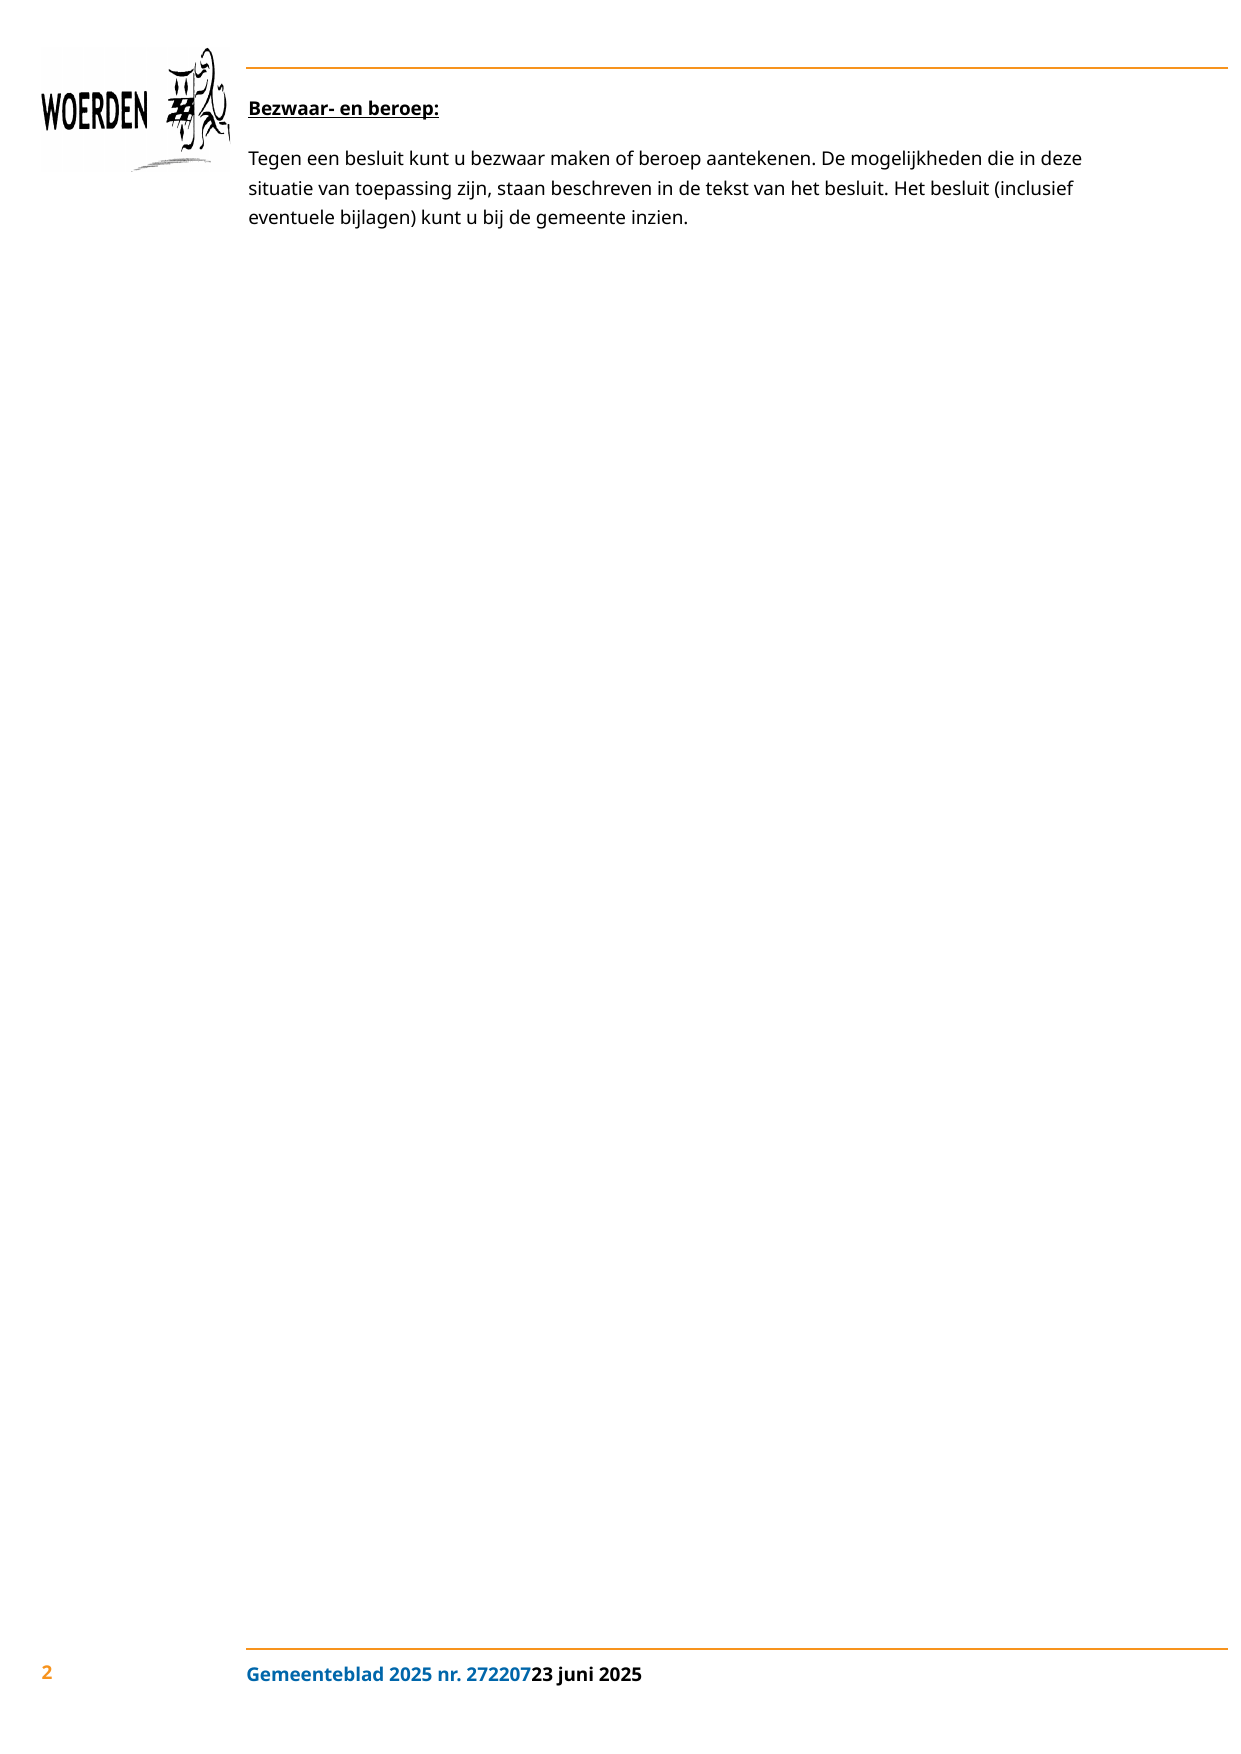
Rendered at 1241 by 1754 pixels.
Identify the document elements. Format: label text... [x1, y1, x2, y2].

text Tegen een besluit kunt u bezwaar maken of beroep aantekenen. De mogelijkheden die in deze situatie van toepassing zijn, staan beschreven in de tekst van het besluit. Het besluit (inclusief eventuele bijlagen) kunt u bij de gemeente inzien. [248, 145, 1152, 230]
text Bezwaar- en beroep: [248, 95, 1152, 121]
picture [41, 47, 231, 172]
